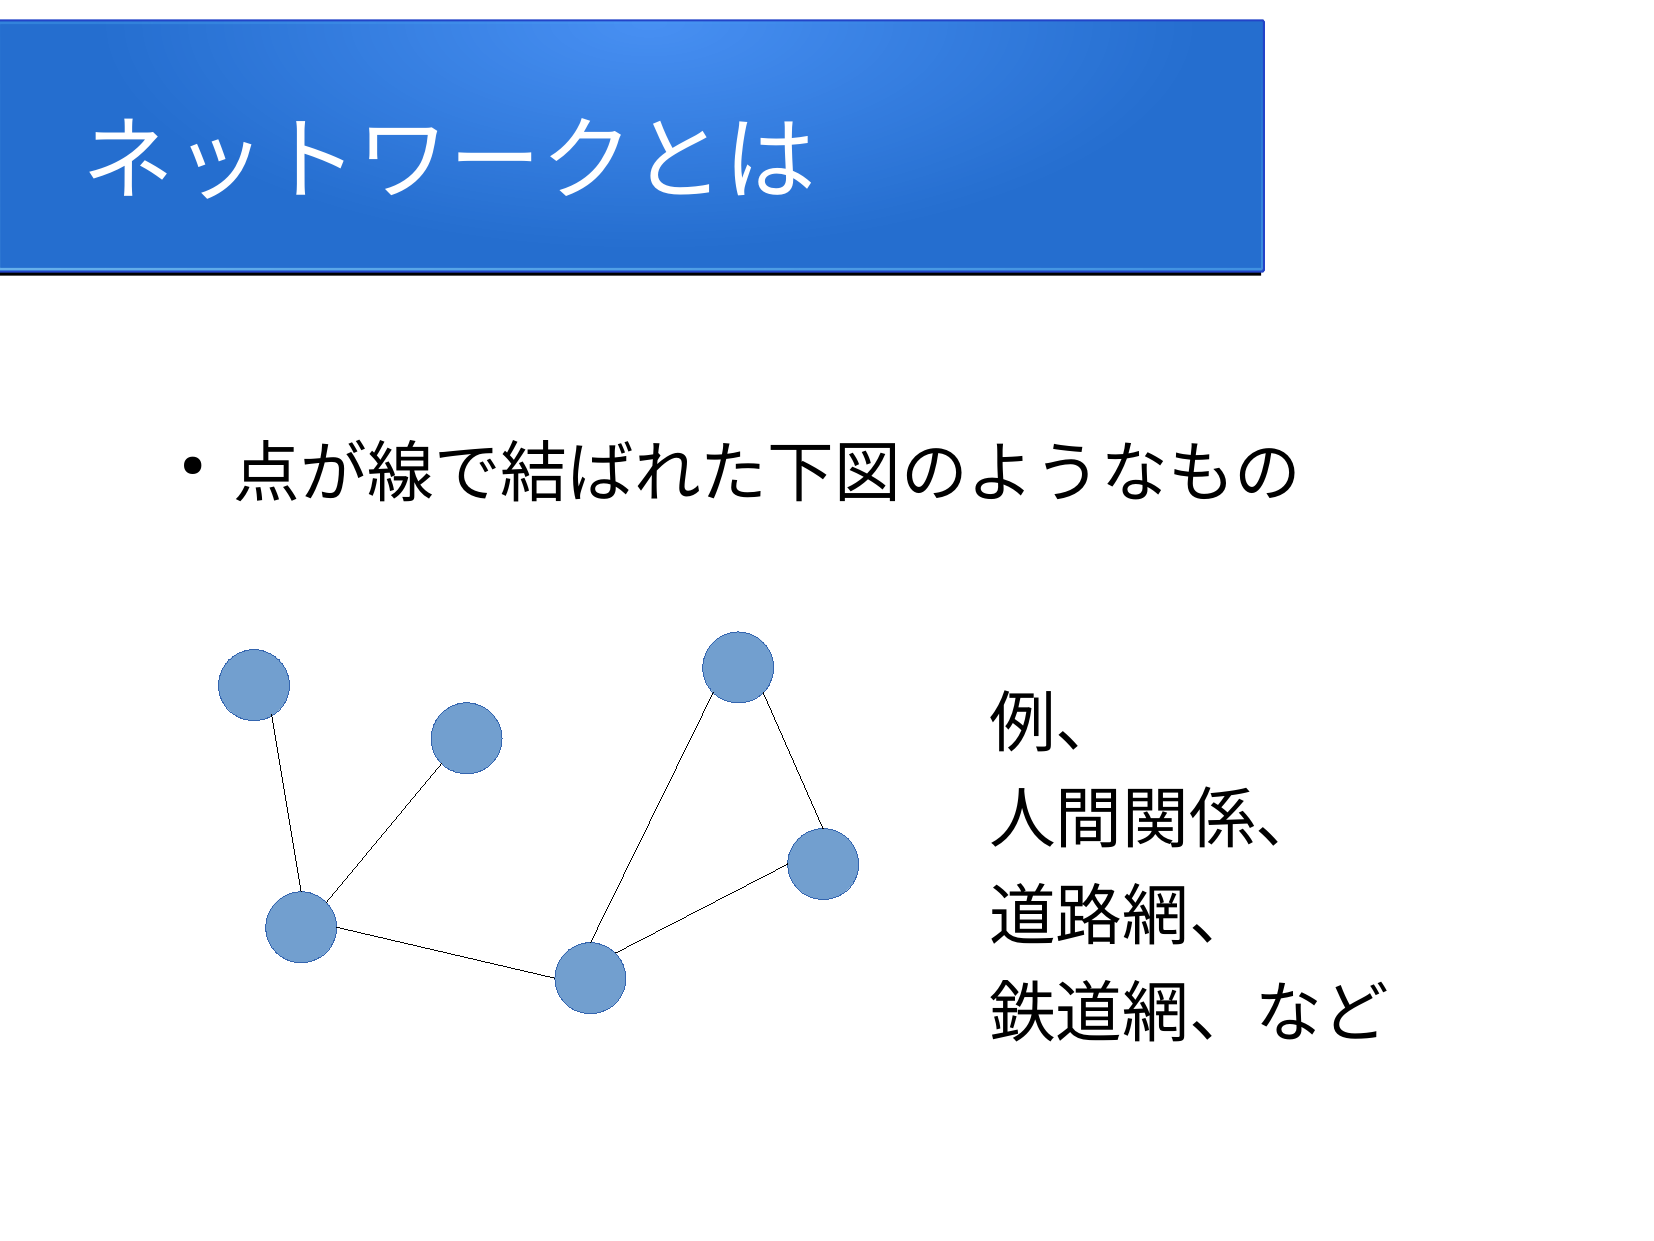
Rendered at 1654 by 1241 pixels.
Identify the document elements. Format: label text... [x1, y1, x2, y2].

text_box 例、 人間関係、 道路網、 鉄道網、など [974, 661, 1436, 1077]
text_box [431, 702, 503, 774]
list 点が線で結ばれた下図のようなもの [163, 419, 1619, 1139]
text_box [265, 891, 337, 963]
text_box [787, 828, 859, 900]
text_box [702, 631, 774, 703]
title ネットワークとは [82, 49, 1250, 257]
text_box [218, 649, 290, 721]
text_box [554, 942, 626, 1014]
